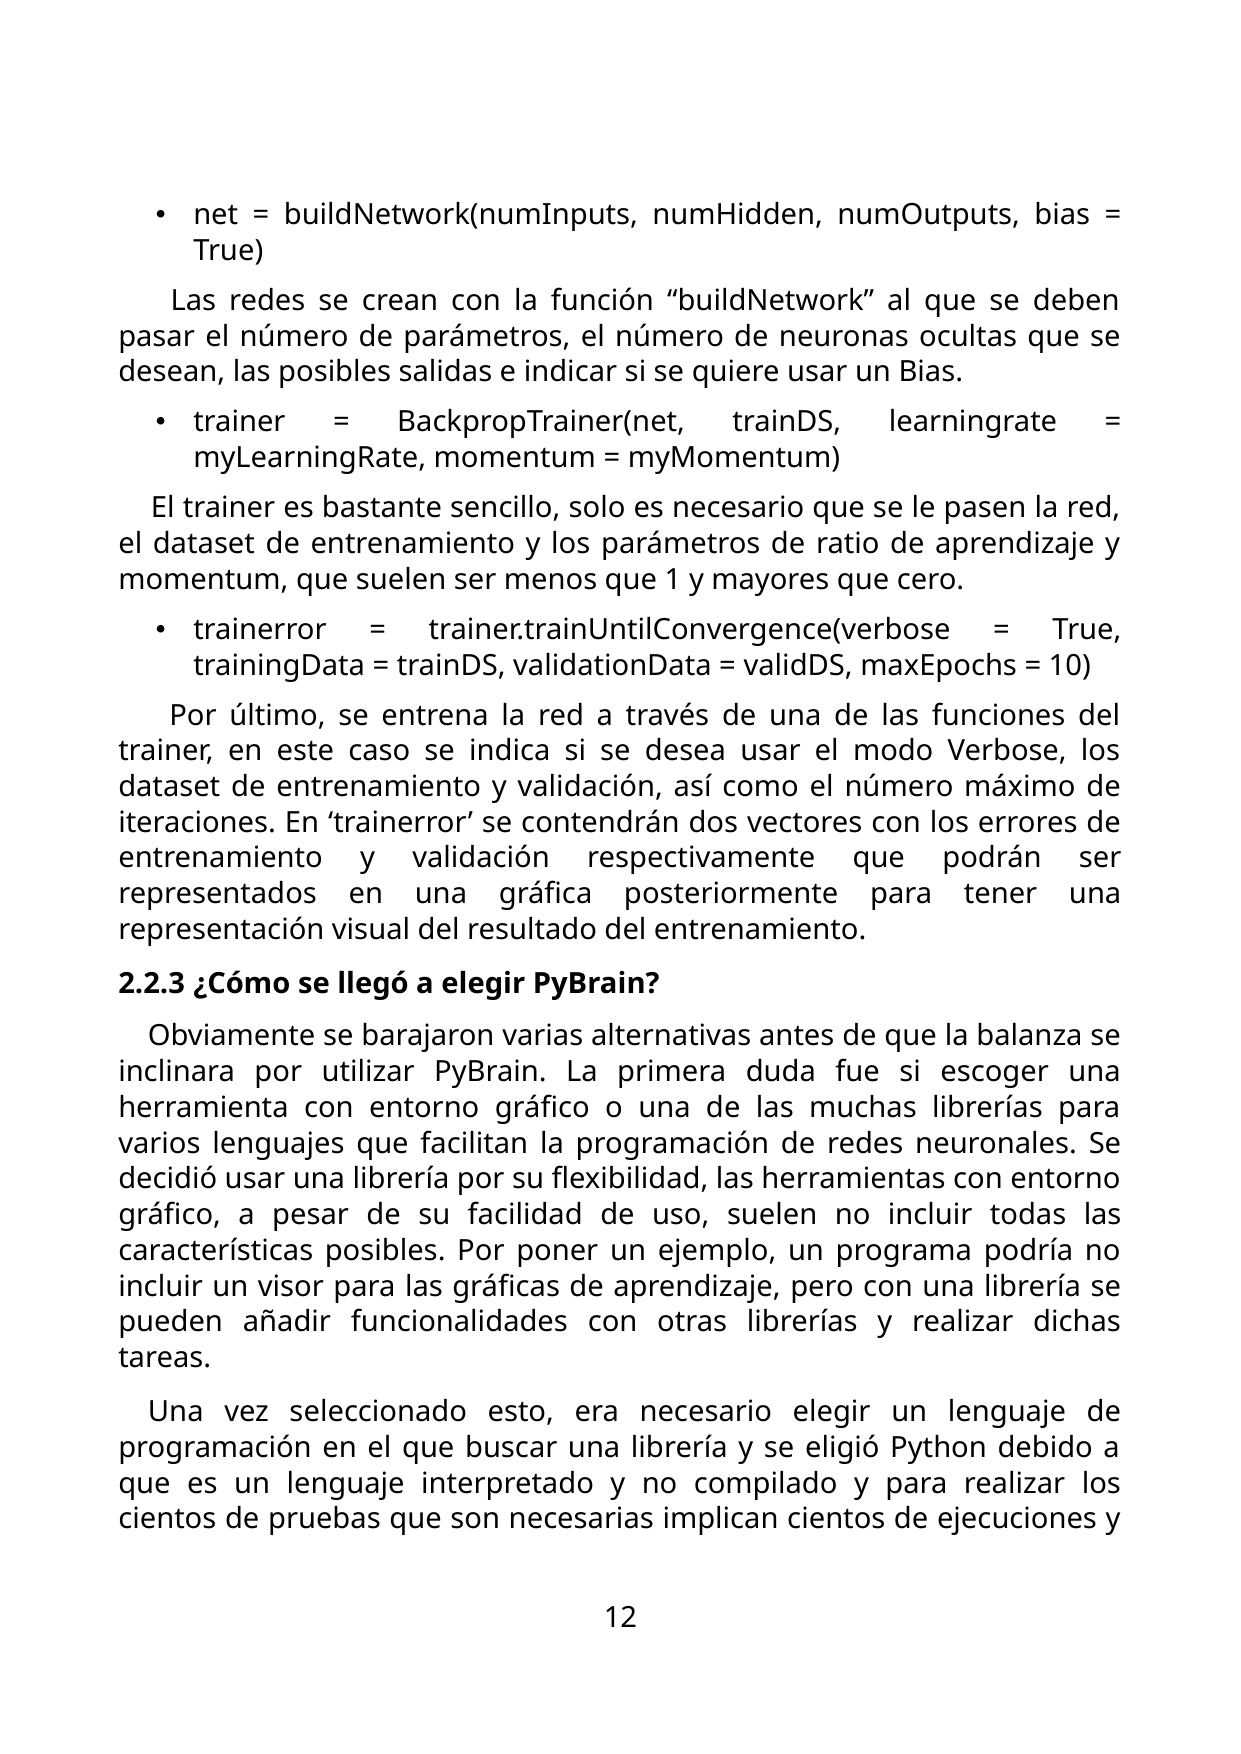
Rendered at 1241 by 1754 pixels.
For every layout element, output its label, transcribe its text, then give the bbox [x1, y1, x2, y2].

list trainerror = trainer.trainUntilConvergence(verbose = True, trainingData = trainDS, validationData = validDS, maxEpochs = 10) [156, 608, 1122, 683]
subtitle ¿Cómo se llegó a elegir PyBrain? [118, 962, 1122, 1002]
text Una vez seleccionado esto, era necesario elegir un lenguaje de programación en el que buscar una librería y se eligió Python debido a que es un lenguaje interpretado y no compilado y para realizar los cientos de pruebas que son necesarias implican cientos de ejecuciones y [118, 1391, 1122, 1537]
text El trainer es bastante sencillo, solo es necesario que se le pasen la red, el dataset de entrenamiento y los parámetros de ratio de aprendizaje y momentum, que suelen ser menos que 1 y mayores que cero. [118, 486, 1122, 598]
text Obviamente se barajaron varias alternativas antes de que la balanza se inclinara por utilizar PyBrain. La primera duda fue si escoger una herramienta con entorno gráfico o una de las muchas librerías para varios lenguajes que facilitan la programación de redes neuronales. Se decidió usar una librería por su flexibilidad, las herramientas con entorno gráfico, a pesar de su facilidad de uso, suelen no incluir todas las características posibles. Por poner un ejemplo, un programa podría no incluir un visor para las gráficas de aprendizaje, pero con una librería se pueden añadir funcionalidades con otras librerías y realizar dichas tareas. [118, 1015, 1122, 1376]
list net = buildNetwork(numInputs, numHidden, numOutputs, bias = True) [156, 193, 1122, 269]
text Las redes se crean con la función “buildNetwork” al que se deben pasar el número de parámetros, el número de neuronas ocultas que se desean, las posibles salidas e indicar si se quiere usar un Bias. [118, 279, 1122, 390]
text Por último, se entrena la red a través de una de las funciones del trainer, en este caso se indica si se desea usar el modo Verbose, los dataset de entrenamiento y validación, así como el número máximo de iteraciones. En ‘trainerror’ se contendrán dos vectores con los errores de entrenamiento y validación respectivamente que podrán ser representados en una gráfica posteriormente para tener una representación visual del resultado del entrenamiento. [118, 694, 1122, 948]
list trainer = BackpropTrainer(net, trainDS, learningrate = myLearningRate, momentum = myMomentum) [156, 401, 1122, 476]
